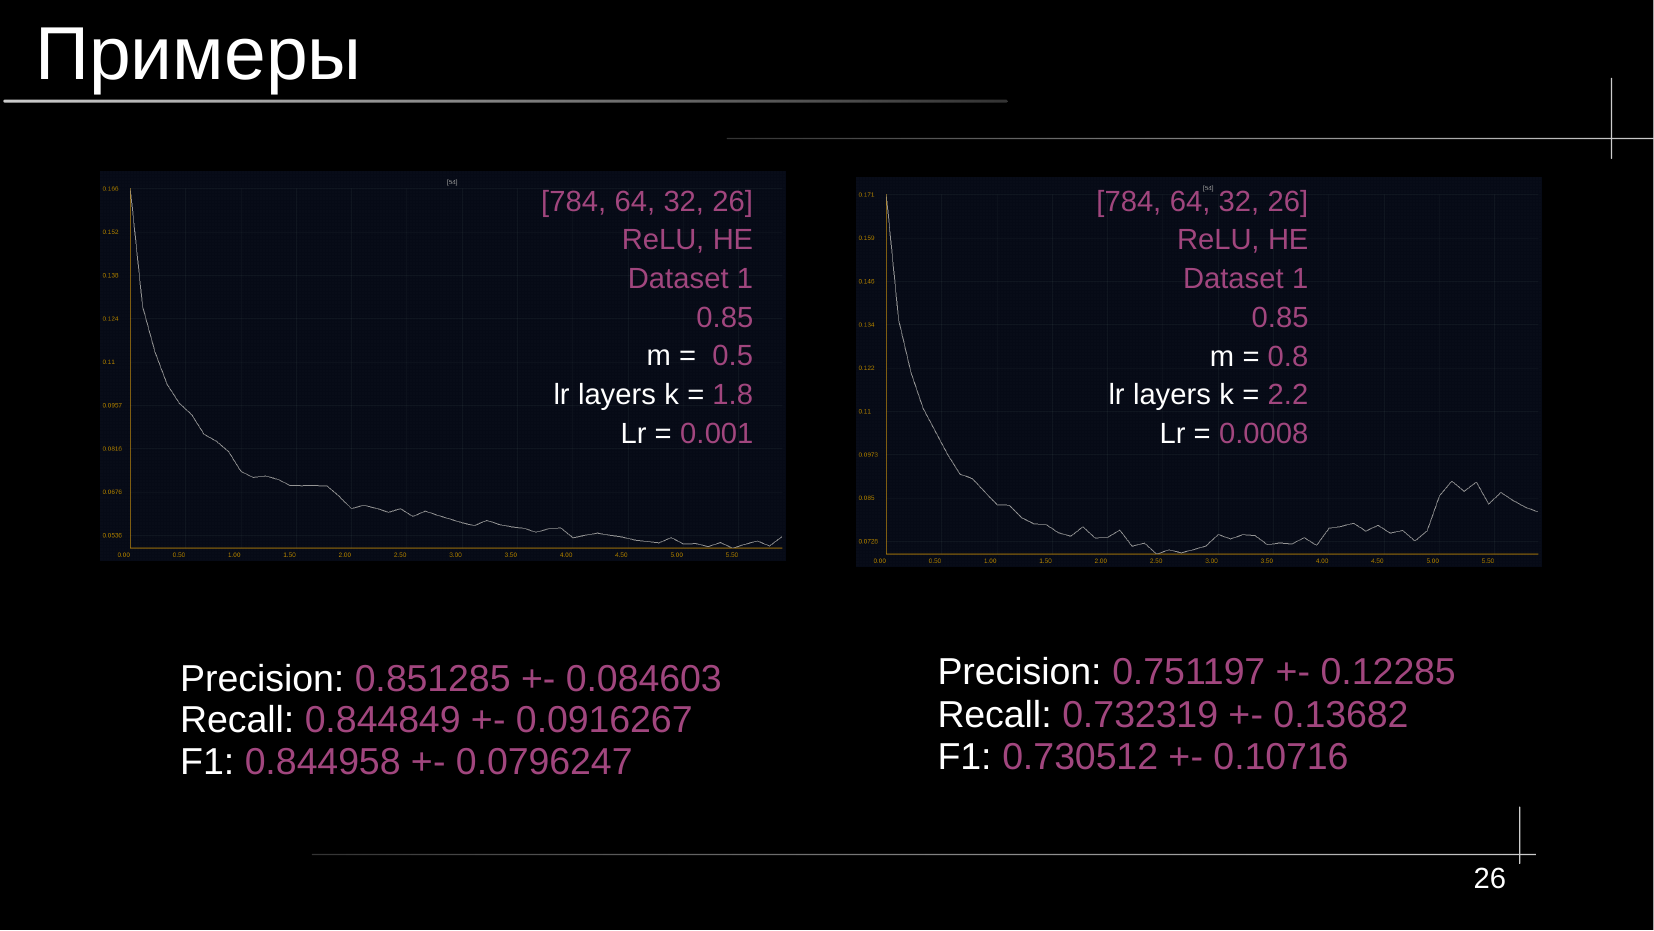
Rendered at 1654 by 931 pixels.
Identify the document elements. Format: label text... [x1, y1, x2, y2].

text_box Precision: 0.751197 +- 0.12285 Recall: 0.732319 +- 0.13682 F1: 0.730512 +- 0.10716 [922, 643, 1471, 785]
picture [856, 177, 1542, 567]
picture [100, 171, 786, 562]
text_box [784, 64, 32, 26] ReLU, HE Dataset 1 0.85 m = 0.8 lr layers k = 2.2 Lr = 0.0008 [1081, 177, 1335, 496]
text_box [784, 64, 32, 26] ReLU, HE Dataset 1 0.85 m = 0.5 lr layers k = 1.8 Lr = 0.001 [526, 177, 780, 496]
text_box Precision: 0.851285 +- 0.084603 Recall: 0.844849 +- 0.0916267 F1: 0.844958 +- 0.0796247 [165, 649, 737, 791]
title Примеры [35, 0, 1601, 107]
